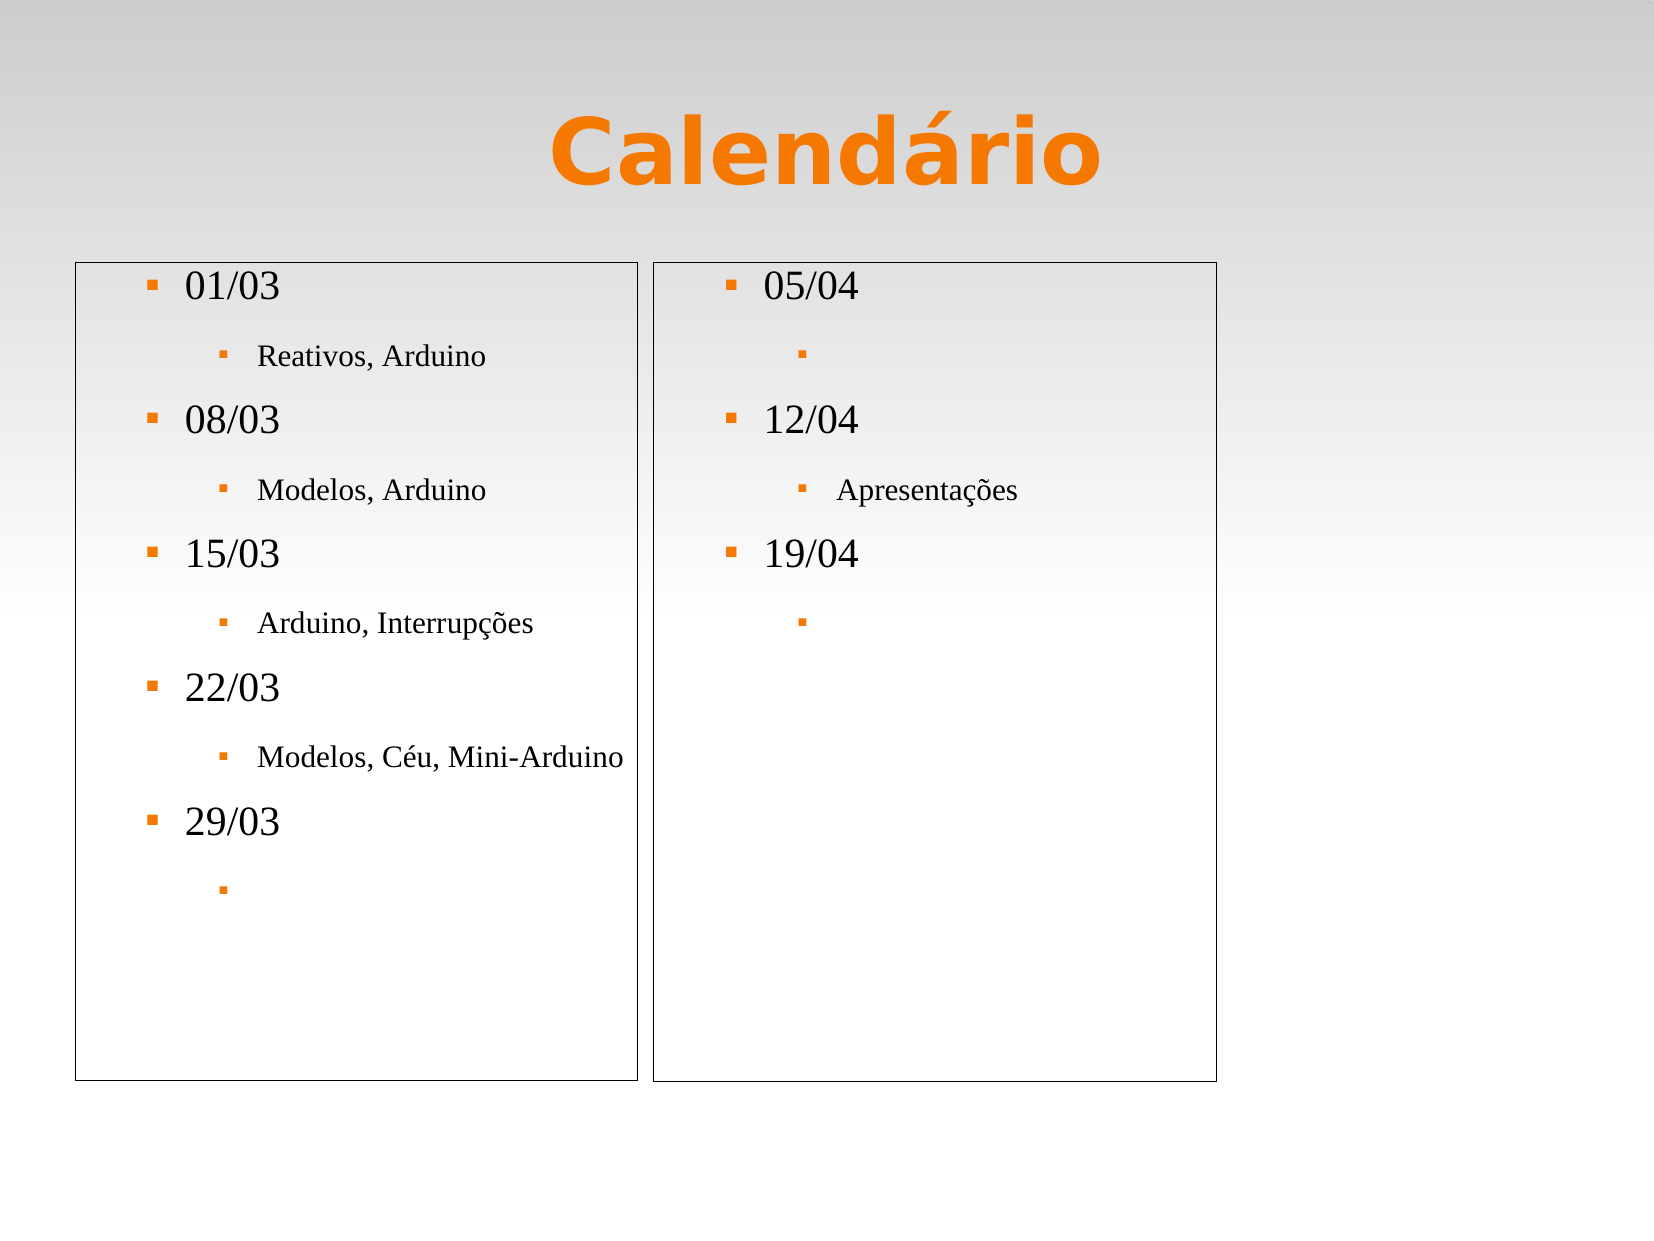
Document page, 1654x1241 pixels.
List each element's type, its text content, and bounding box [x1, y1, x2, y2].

list 05/04 12/04 Apresentações 19/04 [653, 262, 1217, 1082]
title Calendário [82, 49, 1571, 257]
list 01/03 Reativos, Arduino 08/03 Modelos, Arduino 15/03 Arduino, Interrupções 22/03 Modelos, Céu, Mini-Arduino 29/03 [75, 262, 638, 1081]
